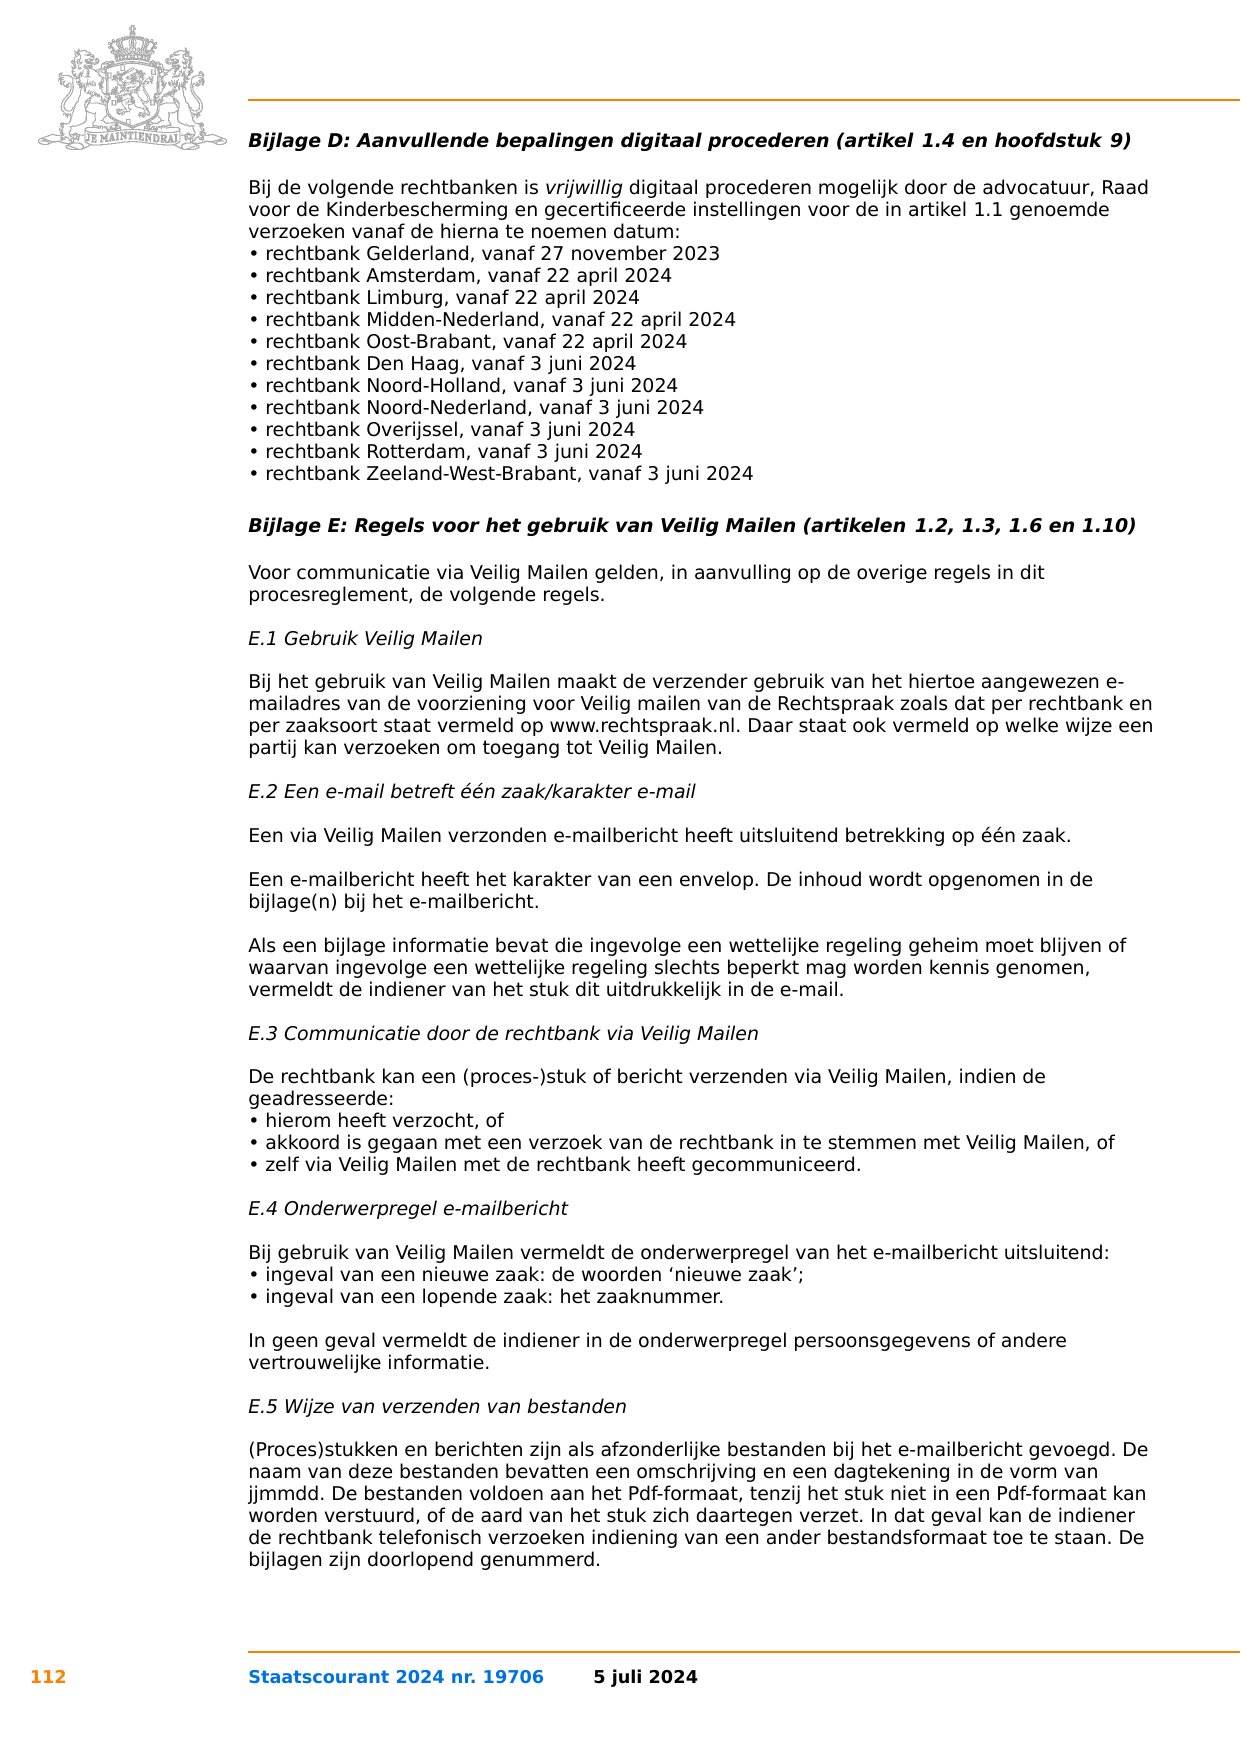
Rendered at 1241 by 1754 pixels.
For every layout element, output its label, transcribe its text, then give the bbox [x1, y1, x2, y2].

text Bij gebruik van Veilig Mailen vermeldt de onderwerpregel van het e-mailbericht uitsluitend: [248, 1242, 1163, 1264]
text • rechtbank Den Haag, vanaf 3 juni 2024 [248, 353, 1163, 375]
text Een e-mailbericht heeft het karakter van een envelop. De inhoud wordt opgenomen in de bijlage(n) bij het e-mailbericht. [248, 869, 1163, 913]
text • rechtbank Rotterdam, vanaf 3 juni 2024 [248, 441, 1163, 463]
text • ingeval van een nieuwe zaak: de woorden ‘nieuwe zaak’; [248, 1264, 1163, 1286]
text • rechtbank Noord-Holland, vanaf 3 juni 2024 [248, 375, 1163, 397]
text De rechtbank kan een (proces-)stuk of bericht verzenden via Veilig Mailen, indien de geadresseerde: [248, 1066, 1163, 1110]
text • rechtbank Limburg, vanaf 22 april 2024 [248, 287, 1163, 309]
text • rechtbank Zeeland-West-Brabant, vanaf 3 juni 2024 [248, 463, 1163, 484]
text Bij het gebruik van Veilig Mailen maakt de verzender gebruik van het hiertoe aangewezen e-mailadres van de voorziening voor Veilig mailen van de Rechtspraak zoals dat per rechtbank en per zaaksoort staat vermeld op www.rechtspraak.nl. Daar staat ook vermeld op welke wijze een partij kan verzoeken om toegang tot Veilig Mailen. [248, 671, 1163, 759]
text • rechtbank Gelderland, vanaf 27 november 2023 [248, 243, 1163, 265]
text • rechtbank Noord-Nederland, vanaf 3 juni 2024 [248, 397, 1163, 419]
picture [38, 25, 227, 150]
text • rechtbank Oost-Brabant, vanaf 22 april 2024 [248, 331, 1163, 353]
subtitle E.4 Onderwerpregel e-mailbericht [248, 1198, 1163, 1220]
text In geen geval vermeldt de indiener in de onderwerpregel persoonsgegevens of andere vertrouwelijke informatie. [248, 1330, 1163, 1374]
text (Proces)stukken en berichten zijn als afzonderlijke bestanden bij het e-mailbericht gevoegd. De naam van deze bestanden bevatten een omschrijving en een dagtekening in de vorm van jjmmdd. De bestanden voldoen aan het Pdf-formaat, tenzij het stuk niet in een Pdf-formaat kan worden verstuurd, of de aard van het stuk zich daartegen verzet. In dat geval kan de indiener de rechtbank telefonisch verzoeken indiening van een ander bestandsformaat toe te staan. De bijlagen zijn doorlopend genummerd. [248, 1439, 1163, 1571]
text Voor communicatie via Veilig Mailen gelden, in aanvulling op de overige regels in dit procesreglement, de volgende regels. [248, 562, 1163, 606]
text • rechtbank Amsterdam, vanaf 22 april 2024 [248, 265, 1163, 287]
text • rechtbank Midden-Nederland, vanaf 22 april 2024 [248, 309, 1163, 331]
subtitle E.1 Gebruik Veilig Mailen [248, 627, 1163, 649]
text • zelf via Veilig Mailen met de rechtbank heeft gecommuniceerd. [248, 1154, 1163, 1176]
subtitle Bijlage D: Aanvullende bepalingen digitaal procederen (artikel 1.4 en hoofdstuk 9) [248, 130, 1163, 152]
subtitle E.2 Een e-mail betreft één zaak/karakter e-mail [248, 781, 1163, 803]
subtitle Bijlage E: Regels voor het gebruik van Veilig Mailen (artikelen 1.2, 1.3, 1.6 en 1.10) [248, 514, 1163, 537]
text Een via Veilig Mailen verzonden e-mailbericht heeft uitsluitend betrekking op één zaak. [248, 825, 1163, 847]
subtitle E.5 Wijze van verzenden van bestanden [248, 1396, 1163, 1417]
text • akkoord is gegaan met een verzoek van de rechtbank in te stemmen met Veilig Mailen, of [248, 1132, 1163, 1154]
text Als een bijlage informatie bevat die ingevolge een wettelijke regeling geheim moet blijven of waarvan ingevolge een wettelijke regeling slechts beperkt mag worden kennis genomen, vermeldt de indiener van het stuk dit uitdrukkelijk in de e-mail. [248, 934, 1163, 1001]
text • hierom heeft verzocht, of [248, 1110, 1163, 1132]
text Bij de volgende rechtbanken is vrijwillig digitaal procederen mogelijk door de advocatuur, Raad voor de Kinderbescherming en gecertificeerde instellingen voor de in artikel 1.1 genoemde verzoeken vanaf de hierna te noemen datum: [248, 177, 1163, 243]
text • ingeval van een lopende zaak: het zaaknummer. [248, 1286, 1163, 1308]
subtitle E.3 Communicatie door de rechtbank via Veilig Mailen [248, 1022, 1163, 1044]
text • rechtbank Overijssel, vanaf 3 juni 2024 [248, 419, 1163, 441]
